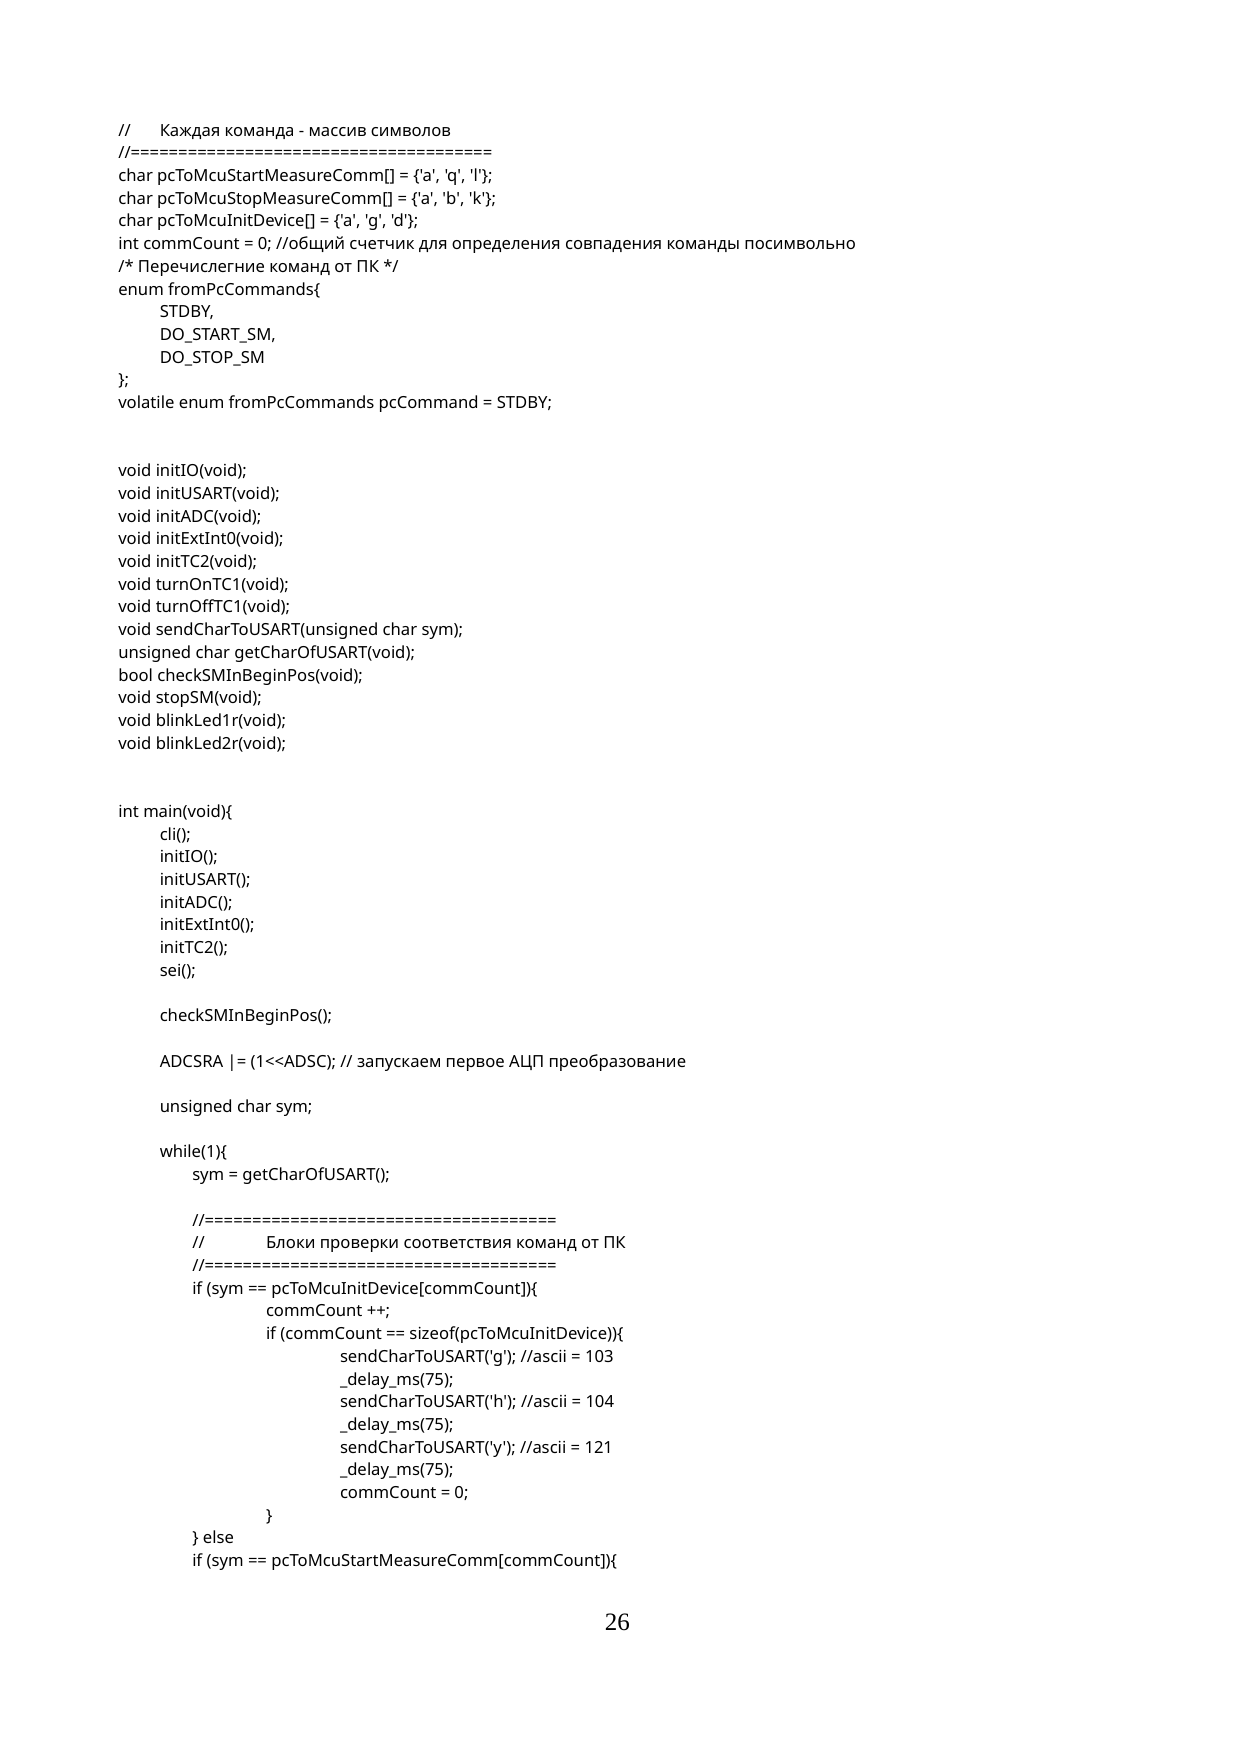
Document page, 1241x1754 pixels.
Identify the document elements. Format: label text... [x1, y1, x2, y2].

text void initUSART(void); [118, 481, 1122, 504]
text cli(); [118, 822, 1122, 845]
text DO_START_SM, [118, 322, 1122, 345]
text _delay_ms(75); [118, 1412, 1122, 1435]
text // Блоки проверки соответствия команд от ПК [118, 1231, 1122, 1253]
text enum fromPcCommands{ [118, 277, 1122, 300]
text sei(); [118, 958, 1122, 981]
text volatile enum fromPcCommands pcCommand = STDBY; [118, 391, 1122, 413]
text initExtInt0(); [118, 913, 1122, 936]
text char pcToMcuInitDevice[] = {'a', 'g', 'd'}; [118, 209, 1122, 232]
text initADC(); [118, 890, 1122, 913]
text initUSART(); [118, 867, 1122, 890]
text void initTC2(void); [118, 549, 1122, 572]
text sendCharToUSART('h'); //ascii = 104 [118, 1390, 1122, 1412]
text /* Перечислегние команд от ПК */ [118, 254, 1122, 277]
text sendCharToUSART('g'); //ascii = 103 [118, 1344, 1122, 1367]
text sendCharToUSART('y'); //ascii = 121 [118, 1435, 1122, 1458]
text //====================================== [118, 141, 1122, 163]
text } else [118, 1526, 1122, 1549]
text void stopSM(void); [118, 686, 1122, 708]
text if (sym == pcToMcuStartMeasureComm[commCount]){ [118, 1549, 1122, 1571]
text checkSMInBeginPos(); [118, 1004, 1122, 1026]
text void blinkLed2r(void); [118, 731, 1122, 754]
text _delay_ms(75); [118, 1458, 1122, 1481]
text void turnOffTC1(void); [118, 595, 1122, 618]
text DO_STOP_SM [118, 345, 1122, 368]
text initIO(); [118, 845, 1122, 867]
text // Каждая команда - массив символов [118, 118, 1122, 141]
text void blinkLed1r(void); [118, 708, 1122, 731]
text int main(void){ [118, 799, 1122, 822]
text _delay_ms(75); [118, 1367, 1122, 1390]
text ADCSRA |= (1<<ADSC); // запускаем первое АЦП преобразование [118, 1049, 1122, 1072]
text void initExtInt0(void); [118, 527, 1122, 549]
text }; [118, 368, 1122, 391]
text unsigned char getCharOfUSART(void); [118, 640, 1122, 663]
text initTC2(); [118, 936, 1122, 958]
text //===================================== [118, 1253, 1122, 1276]
text } [118, 1503, 1122, 1526]
text bool checkSMInBeginPos(void); [118, 663, 1122, 686]
text commCount = 0; [118, 1481, 1122, 1503]
text void initIO(void); [118, 459, 1122, 481]
text unsigned char sym; [118, 1094, 1122, 1117]
text if (sym == pcToMcuInitDevice[commCount]){ [118, 1276, 1122, 1299]
text void turnOnTC1(void); [118, 572, 1122, 595]
text while(1){ [118, 1140, 1122, 1163]
text commCount ++; [118, 1299, 1122, 1322]
text char pcToMcuStopMeasureComm[] = {'a', 'b', 'k'}; [118, 186, 1122, 209]
text char pcToMcuStartMeasureComm[] = {'a', 'q', 'l'}; [118, 163, 1122, 186]
text void initADC(void); [118, 504, 1122, 527]
text void sendCharToUSART(unsigned char sym); [118, 618, 1122, 640]
text sym = getCharOfUSART(); [118, 1163, 1122, 1185]
text int commCount = 0; //общий счетчик для определения совпадения команды посимвольно [118, 232, 1122, 254]
text //===================================== [118, 1208, 1122, 1231]
text if (commCount == sizeof(pcToMcuInitDevice)){ [118, 1322, 1122, 1344]
text STDBY, [118, 300, 1122, 322]
